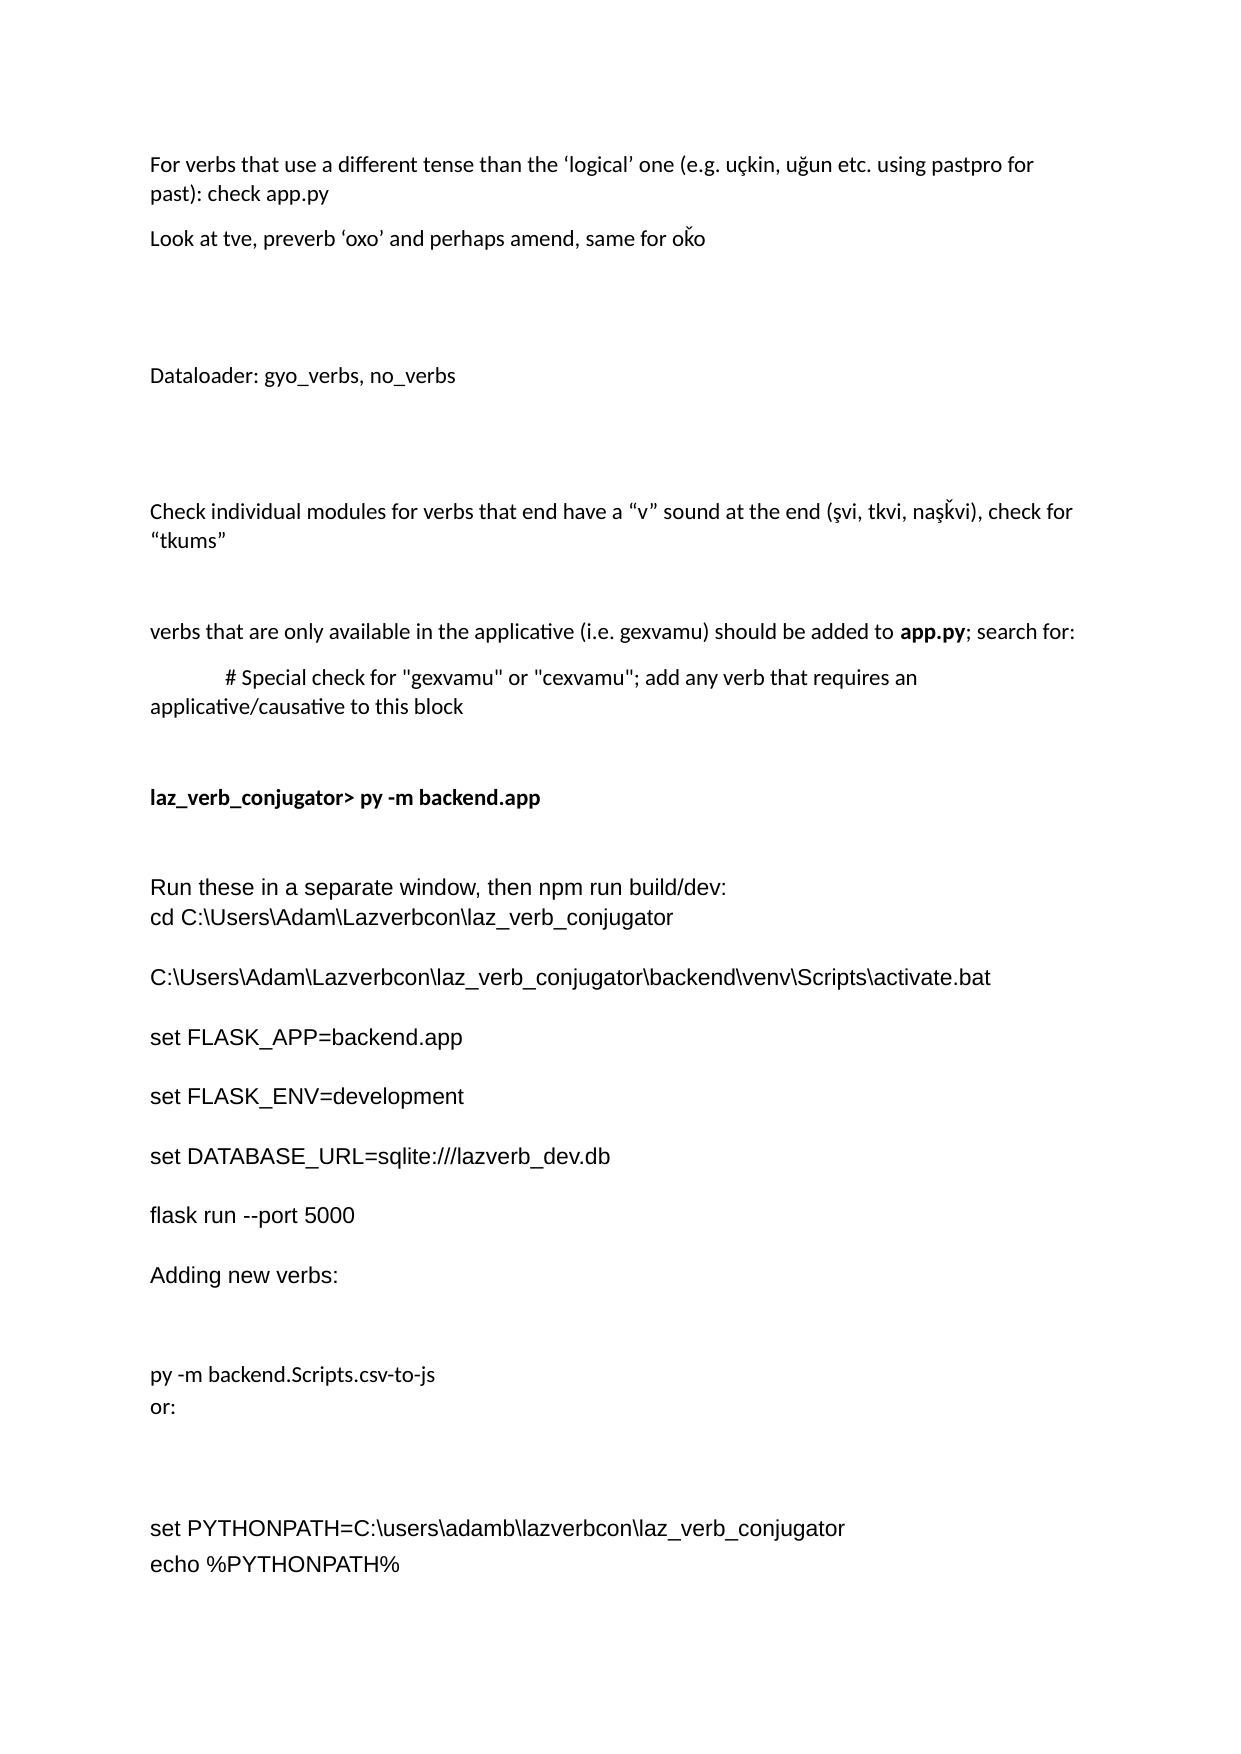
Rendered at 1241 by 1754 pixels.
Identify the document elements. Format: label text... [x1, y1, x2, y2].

text Dataloader: gyo_verbs, no_verbs [150, 361, 1090, 389]
text Adding new verbs: [150, 1262, 1090, 1288]
text flask run --port 5000 [150, 1202, 1090, 1229]
text laz_verb_conjugator> py -m backend.app [150, 783, 1090, 811]
text set FLASK_ENV=development [150, 1083, 1090, 1109]
text For verbs that use a different tense than the ‘logical’ one (e.g. uçkin, uğun etc. using pastpro for past): check app.py­ [150, 150, 1090, 207]
text C:\Users\Adam\Lazverbcon\laz_verb_conjugator\backend\venv\Scripts\activate.bat [150, 964, 1090, 990]
text set FLASK_APP=backend.app [150, 1023, 1090, 1050]
text Look at tve, preverb ‘oxo’ and perhaps amend, same for oǩo [150, 224, 1090, 252]
text # Special check for "gexvamu" or "cexvamu"; add any verb that requires an applicative/causative to this block [150, 663, 1090, 720]
text Run these in a separate window, then npm run build/dev: cd C:\Users\Adam\Lazverbcon\laz_verb_conjugator [150, 874, 1090, 930]
text verbs that are only available in the applicative (i.e. gexvamu) should be added to app.py; search for: [150, 617, 1090, 645]
text echo %PYTHONPATH% [150, 1551, 1090, 1577]
text set DATABASE_URL=sqlite:///lazverb_dev.db [150, 1143, 1090, 1169]
text Check individual modules for verbs that end have a “v” sound at the end (şvi, tkvi, naşǩvi), check for “tkums” [150, 497, 1090, 554]
text py -m backend.Scripts.csv-to-js or: [150, 1360, 1090, 1420]
text set PYTHONPATH=C:\users\adamb\lazverbcon\laz_verb_conjugator [150, 1515, 1090, 1542]
